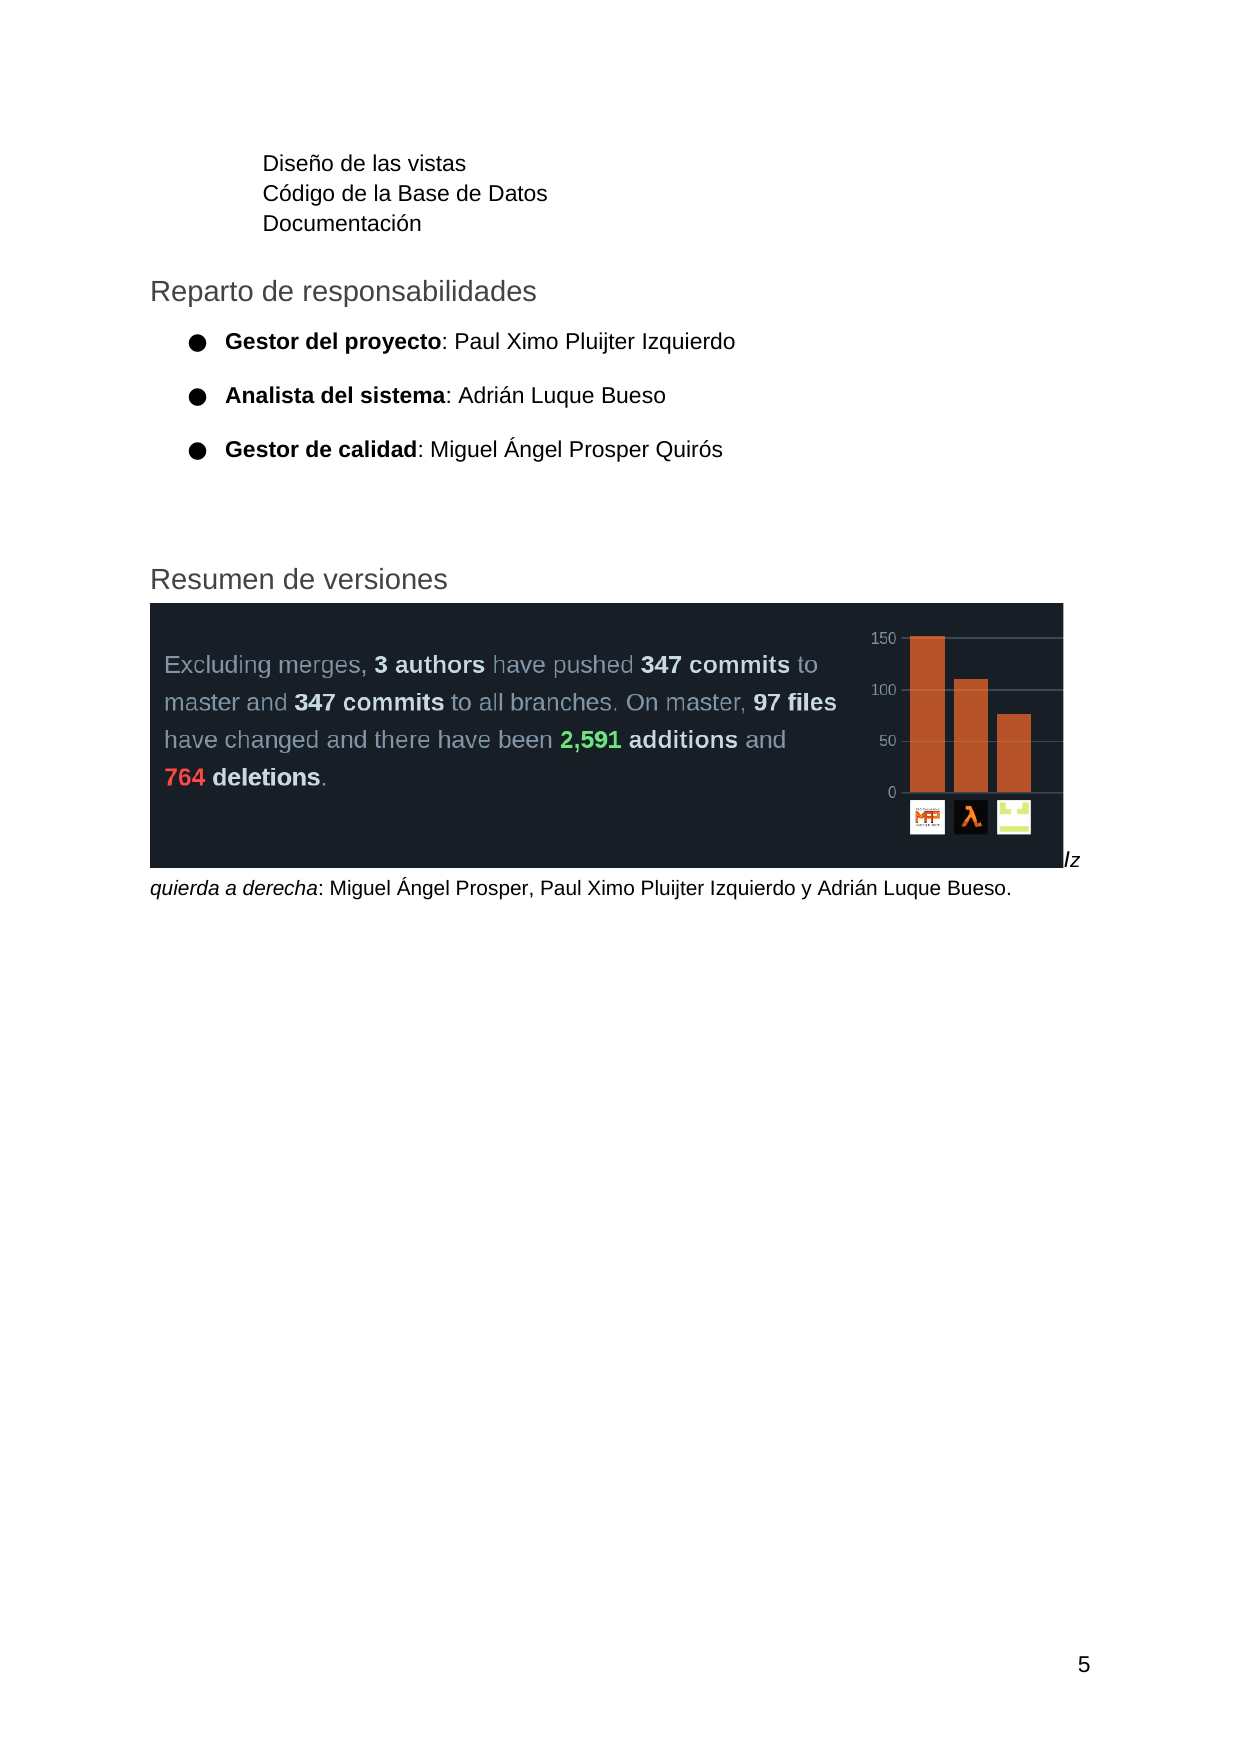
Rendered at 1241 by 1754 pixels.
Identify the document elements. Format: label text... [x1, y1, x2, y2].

list Código de la Base de Datos [262, 180, 1090, 207]
list Diseño de las vistas [262, 150, 1090, 176]
list Documentación [262, 210, 1090, 237]
text Izquierda a derecha: Miguel Ángel Prosper, Paul Ximo Pluijter Izquierdo y Adrián Luque Bueso. [150, 604, 1090, 900]
subtitle Reparto de responsabilidades [150, 274, 1090, 307]
list Analista del sistema: Adrián Luque Bueso [187, 370, 1090, 417]
list Gestor del proyecto: Paul Ximo Pluijter Izquierdo [187, 316, 1090, 363]
list Gestor de calidad: Miguel Ángel Prosper Quirós [187, 424, 1090, 471]
subtitle Resumen de versiones [150, 562, 1090, 596]
